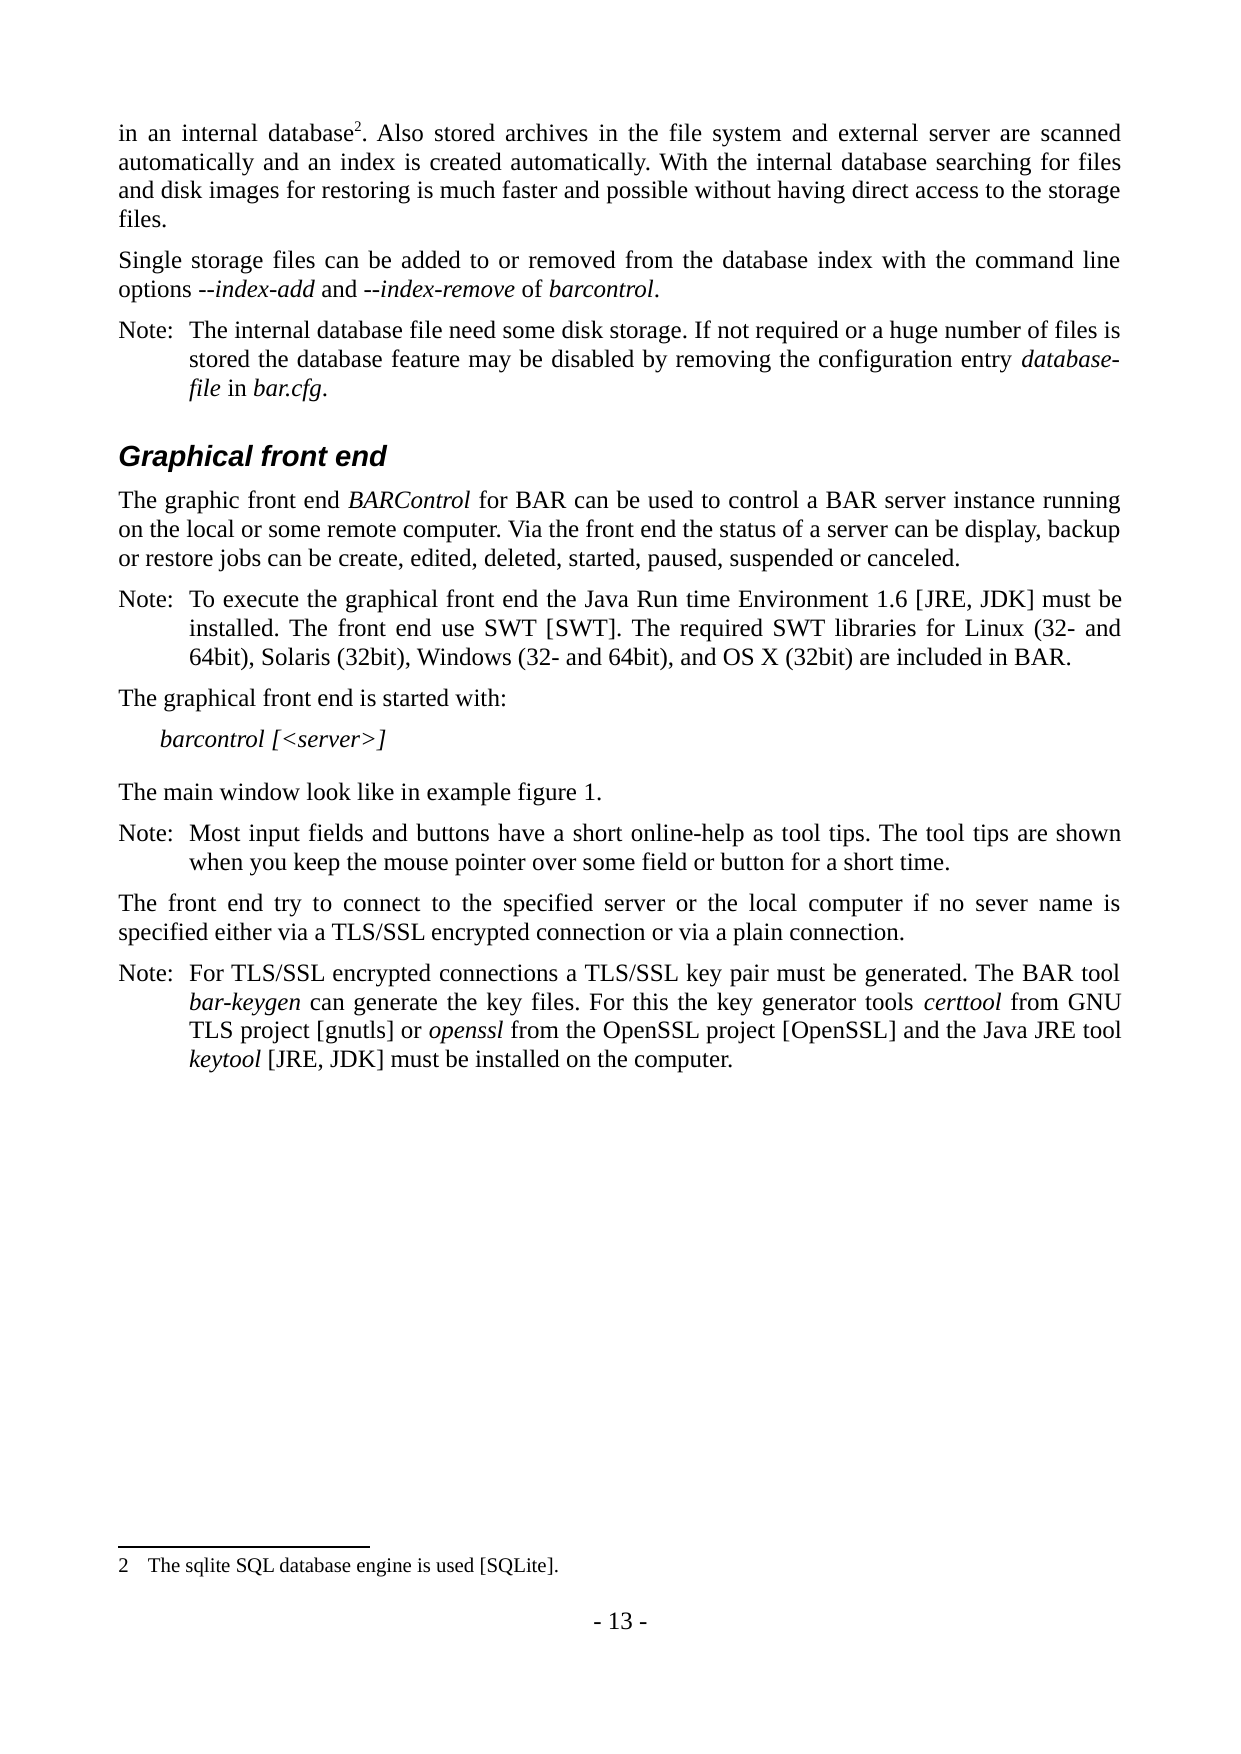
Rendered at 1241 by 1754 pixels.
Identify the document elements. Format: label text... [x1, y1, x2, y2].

text in an internal database. Also stored archives in the file system and external server are scanned automatically and an index is created automatically. With the internal database searching for files and disk images for restoring is much faster and possible without having direct access to the storage files. [118, 118, 1122, 233]
text The graphical front end is started with: [118, 683, 1122, 712]
subtitle Graphical front end [118, 439, 1122, 473]
text Note: To execute the graphical front end the Java Run time Environment 1.6 [JRE, JDK] must be installed. The front end use SWT [SWT]. The required SWT libraries for Linux (32- and 64bit), Solaris (32bit), Windows (32- and 64bit), and OS X (32bit) are included in BAR. [118, 584, 1122, 670]
text The main window look like in example figure 1. [118, 777, 1122, 805]
text Single storage files can be added to or removed from the database index with the command line options --index-add and --index-remove of barcontrol. [118, 246, 1122, 303]
text The front end try to connect to the specified server or the local computer if no sever name is specified either via a TLS/SSL encrypted connection or via a plain connection. [118, 888, 1122, 945]
text The graphic front end BARControl for BAR can be used to control a BAR server instance running on the local or some remote computer. Via the front end the status of a server can be display, backup or restore jobs can be create, edited, deleted, started, paused, suspended or canceled. [118, 485, 1122, 572]
text Note: The internal database file need some disk storage. If not required or a huge number of files is stored the database feature may be disabled by removing the configuration entry database-file in bar.cfg. [118, 316, 1122, 402]
text Note: For TLS/SSL encrypted connections a TLS/SSL key pair must be generated. The BAR tool bar-keygen can generate the key files. For this the key generator tools certtool from GNU TLS project [gnutls] or openssl from the OpenSSL project [OpenSSL] and the Java JRE tool keytool [JRE, JDK] must be installed on the computer. [118, 958, 1122, 1073]
text barcontrol [<server>] [159, 724, 1122, 753]
text Note: Most input fields and buttons have a short online-help as tool tips. The tool tips are shown when you keep the mouse pointer over some field or button for a short time. [118, 818, 1122, 875]
text The sqlite SQL database engine is used [SQLite]. [118, 1553, 1122, 1577]
